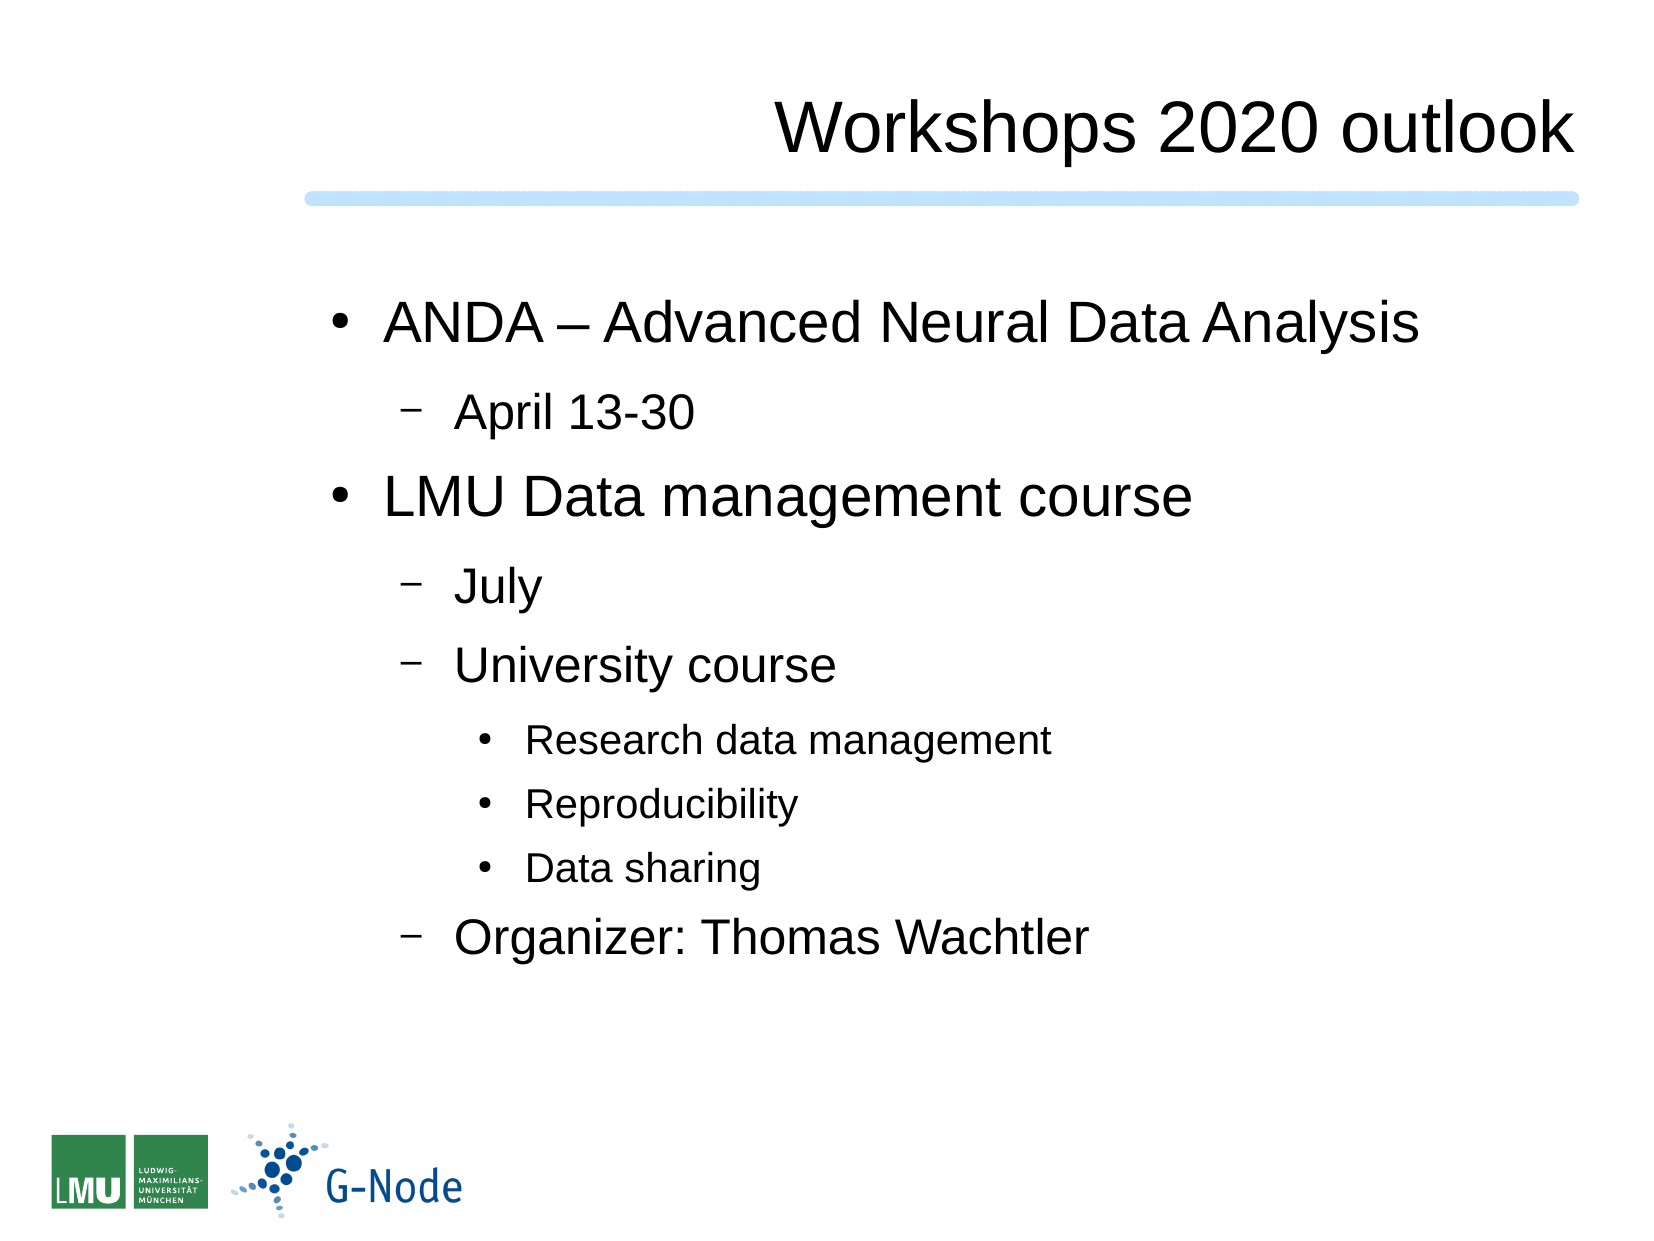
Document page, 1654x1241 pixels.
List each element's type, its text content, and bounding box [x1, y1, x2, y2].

list ANDA – Advanced Neural Data Analysis April 13-30 LMU Data management course July University course Research data management Reproducibility Data sharing Organizer: Thomas Wachtler [312, 289, 1595, 918]
picture [230, 1123, 467, 1219]
text_box Workshops 2020 outlook [87, 30, 1576, 226]
